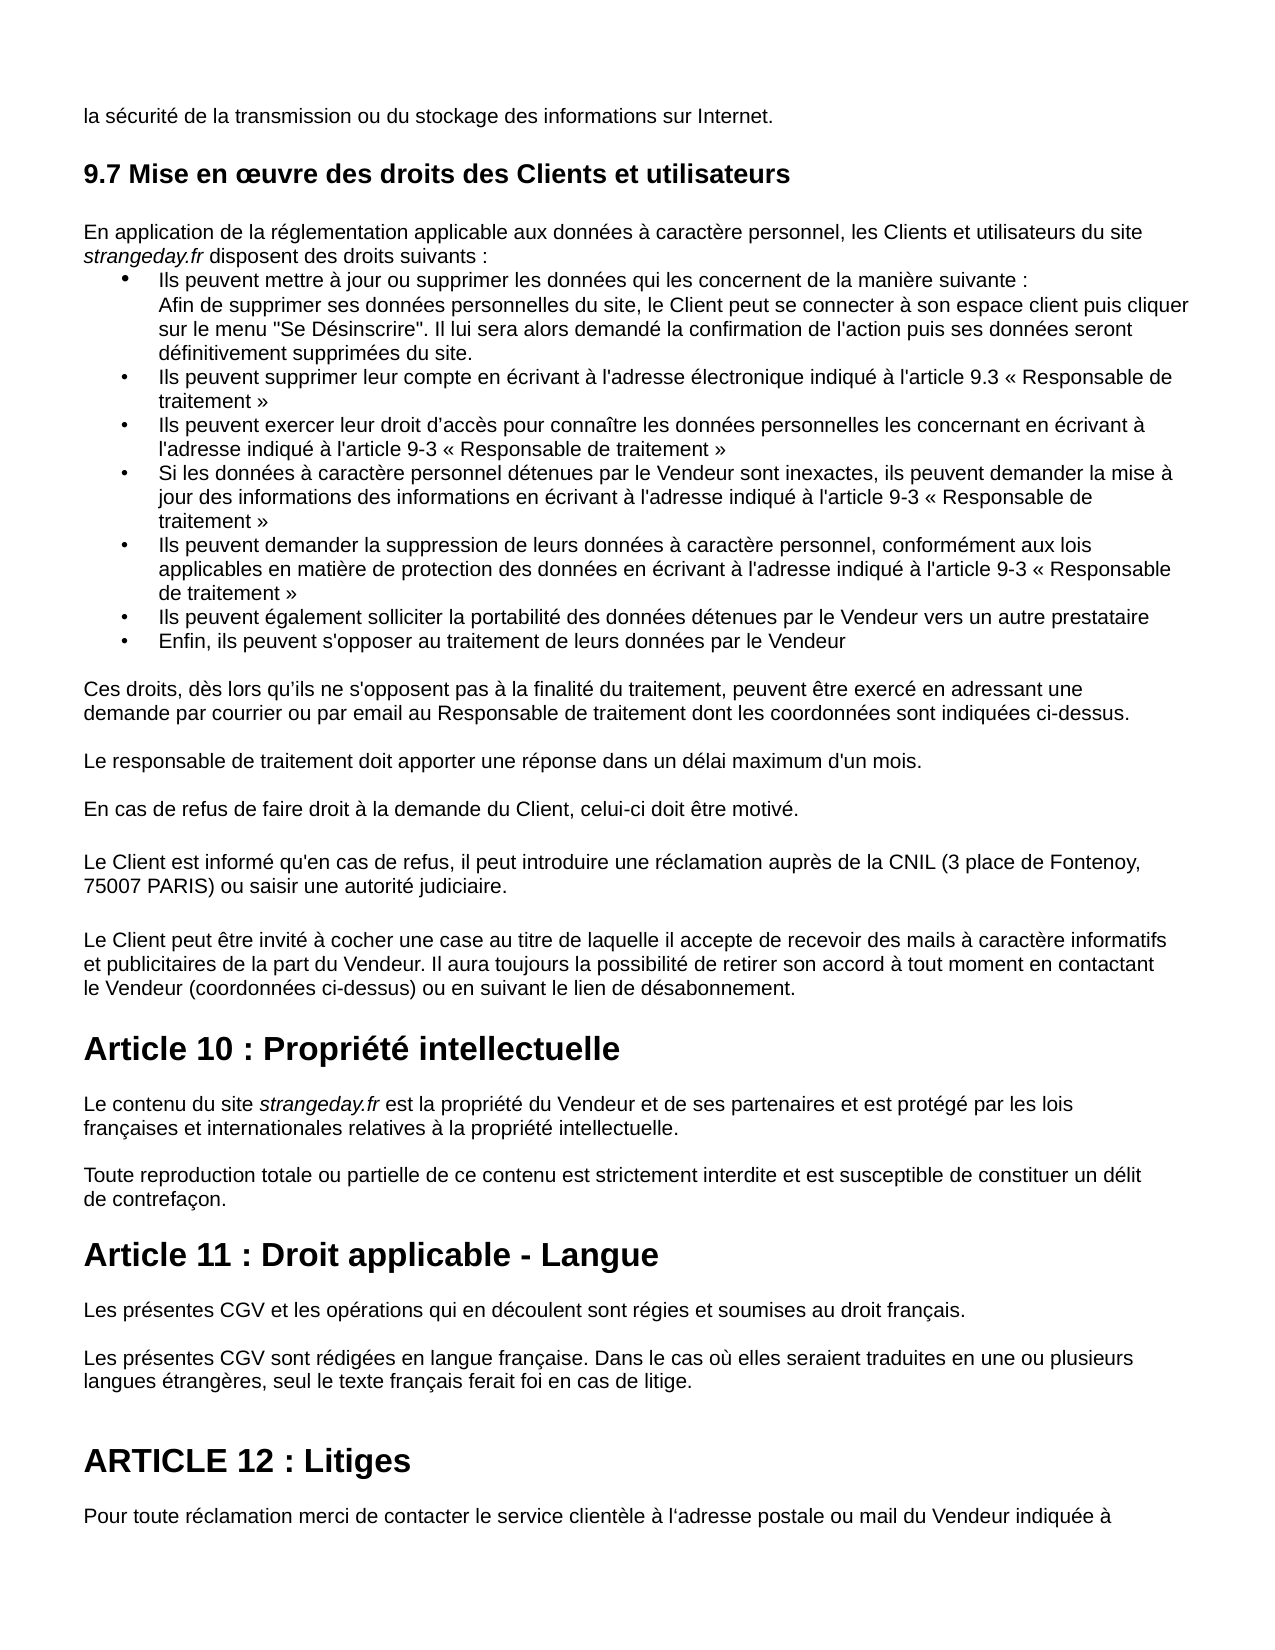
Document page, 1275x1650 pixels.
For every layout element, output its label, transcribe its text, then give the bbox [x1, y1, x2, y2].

text En application de la réglementation applicable aux données à caractère personnel, les Clients et utilisateurs du site [83, 220, 1192, 244]
list Ils peuvent exercer leur droit d’accès pour connaître les données personnelles les concernant en écrivant à l'adresse indiqué à l'article 9-3 « Responsable de traitement » [121, 413, 1192, 461]
list Ils peuvent également solliciter la portabilité des données détenues par le Vendeur vers un autre prestataire [121, 605, 1192, 629]
subtitle ARTICLE 12 : Litiges [83, 1441, 1192, 1480]
text En cas de refus de faire droit à la demande du Client, celui-ci doit être motivé. [83, 797, 1192, 821]
text Ces droits, dès lors qu’ils ne s'opposent pas à la finalité du traitement, peuvent être exercé en adressant une [83, 677, 1192, 701]
text Le contenu du site strangeday.fr est la propriété du Vendeur et de ses partenaires et est protégé par les lois [83, 1091, 1192, 1115]
text Pour toute réclamation merci de contacter le service clientèle à l‘adresse postale ou mail du Vendeur indiquée à [83, 1504, 1192, 1528]
text et publicitaires de la part du Vendeur. Il aura toujours la possibilité de retirer son accord à tout moment en contactant [83, 952, 1192, 976]
list Si les données à caractère personnel détenues par le Vendeur sont inexactes, ils peuvent demander la mise à jour des informations des informations en écrivant à l'adresse indiqué à l'article 9-3 « Responsable de traitement » [121, 461, 1192, 533]
text strangeday.fr disposent des droits suivants : [83, 244, 1192, 268]
list Ils peuvent supprimer leur compte en écrivant à l'adresse électronique indiqué à l'article 9.3 « Responsable de traitement » [121, 365, 1192, 413]
text Le Client est informé qu'en cas de refus, il peut introduire une réclamation auprès de la CNIL (3 place de Fontenoy, 75007 PARIS) ou saisir une autorité judiciaire. [83, 850, 1192, 898]
subtitle 9.7 Mise en œuvre des droits des Clients et utilisateurs [83, 158, 1192, 189]
text Les présentes CGV et les opérations qui en découlent sont régies et soumises au droit français. [83, 1297, 1192, 1321]
text la sécurité de la transmission ou du stockage des informations sur Internet. [83, 104, 1192, 128]
list Enfin, ils peuvent s'opposer au traitement de leurs données par le Vendeur [121, 629, 1192, 653]
text Le Client peut être invité à cocher une case au titre de laquelle il accepte de recevoir des mails à caractère informatifs [83, 928, 1192, 952]
text Toute reproduction totale ou partielle de ce contenu est strictement interdite et est susceptible de constituer un délit [83, 1163, 1192, 1187]
subtitle Article 11 : Droit applicable - Langue [83, 1235, 1192, 1273]
text de contrefaçon. [83, 1187, 1192, 1211]
text Les présentes CGV sont rédigées en langue française. Dans le cas où elles seraient traduites en une ou plusieurs [83, 1345, 1192, 1369]
text françaises et internationales relatives à la propriété intellectuelle. [83, 1115, 1192, 1139]
list Ils peuvent mettre à jour ou supprimer les données qui les concernent de la manière suivante : Afin de supprimer ses données personnelles du site, le Client peut se connecter à son espace client puis cliquer sur le menu "Se Désinscrire". Il lui sera alors demandé la confirmation de l'action puis ses données seront définitivement supprimées du site. [121, 268, 1192, 365]
text demande par courrier ou par email au Responsable de traitement dont les coordonnées sont indiquées ci-dessus. [83, 701, 1192, 725]
subtitle Article 10 : Propriété intellectuelle [83, 1029, 1192, 1067]
text langues étrangères, seul le texte français ferait foi en cas de litige. [83, 1369, 1192, 1393]
list Ils peuvent demander la suppression de leurs données à caractère personnel, conformément aux lois applicables en matière de protection des données en écrivant à l'adresse indiqué à l'article 9-3 « Responsable de traitement » [121, 533, 1192, 605]
text le Vendeur (coordonnées ci-dessus) ou en suivant le lien de désabonnement. [83, 976, 1192, 999]
text Le responsable de traitement doit apporter une réponse dans un délai maximum d'un mois. [83, 749, 1192, 773]
